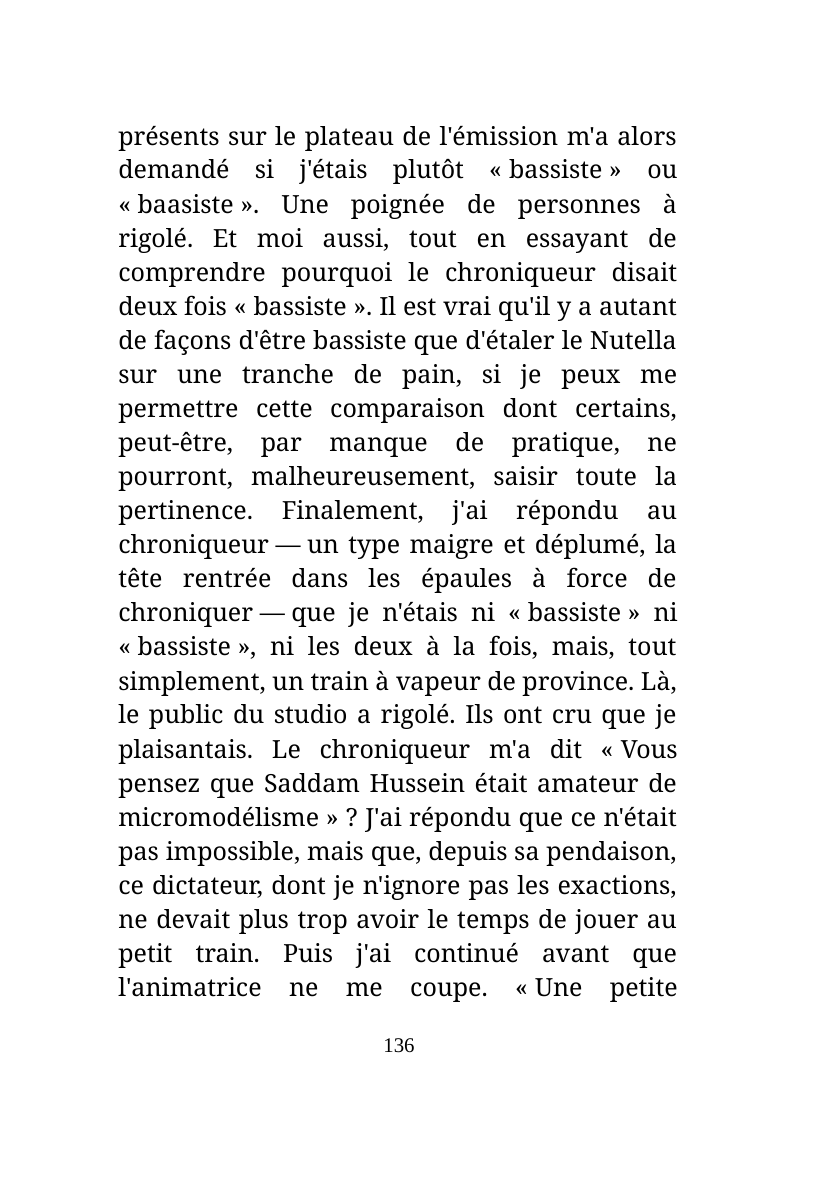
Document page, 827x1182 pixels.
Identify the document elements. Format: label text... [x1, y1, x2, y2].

text présents sur le plateau de l'émission m'a alors demandé si j'étais plutôt « bassiste » ou « baasiste ». Une poignée de personnes à rigolé. Et moi aussi, tout en essayant de comprendre pourquoi le chroniqueur disait deux fois « bassiste ». Il est vrai qu'il y a autant de façons d'être bassiste que d'étaler le Nutella sur une tranche de pain, si je peux me permettre cette comparaison dont certains, peut‑être, par manque de pratique, ne pourront, malheureusement, saisir toute la pertinence. Finalement, j'ai répondu au chroniqueur — un type maigre et déplumé, la tête rentrée dans les épaules à force de chroniquer — que je n'étais ni « bassiste » ni « bassiste », ni les deux à la fois, mais, tout simplement, un train à vapeur de province. Là, le public du studio a rigolé. Ils ont cru que je plaisantais. Le chroniqueur m'a dit « Vous pensez que Saddam Hussein était amateur de micromodélisme » ? J'ai répondu que ce n'était pas impossible, mais que, depuis sa pendaison, ce dictateur, dont je n'ignore pas les exactions, ne devait plus trop avoir le temps de jouer au petit train. Puis j'ai continué avant que l'animatrice ne me coupe. « Une petite [118, 118, 677, 1004]
